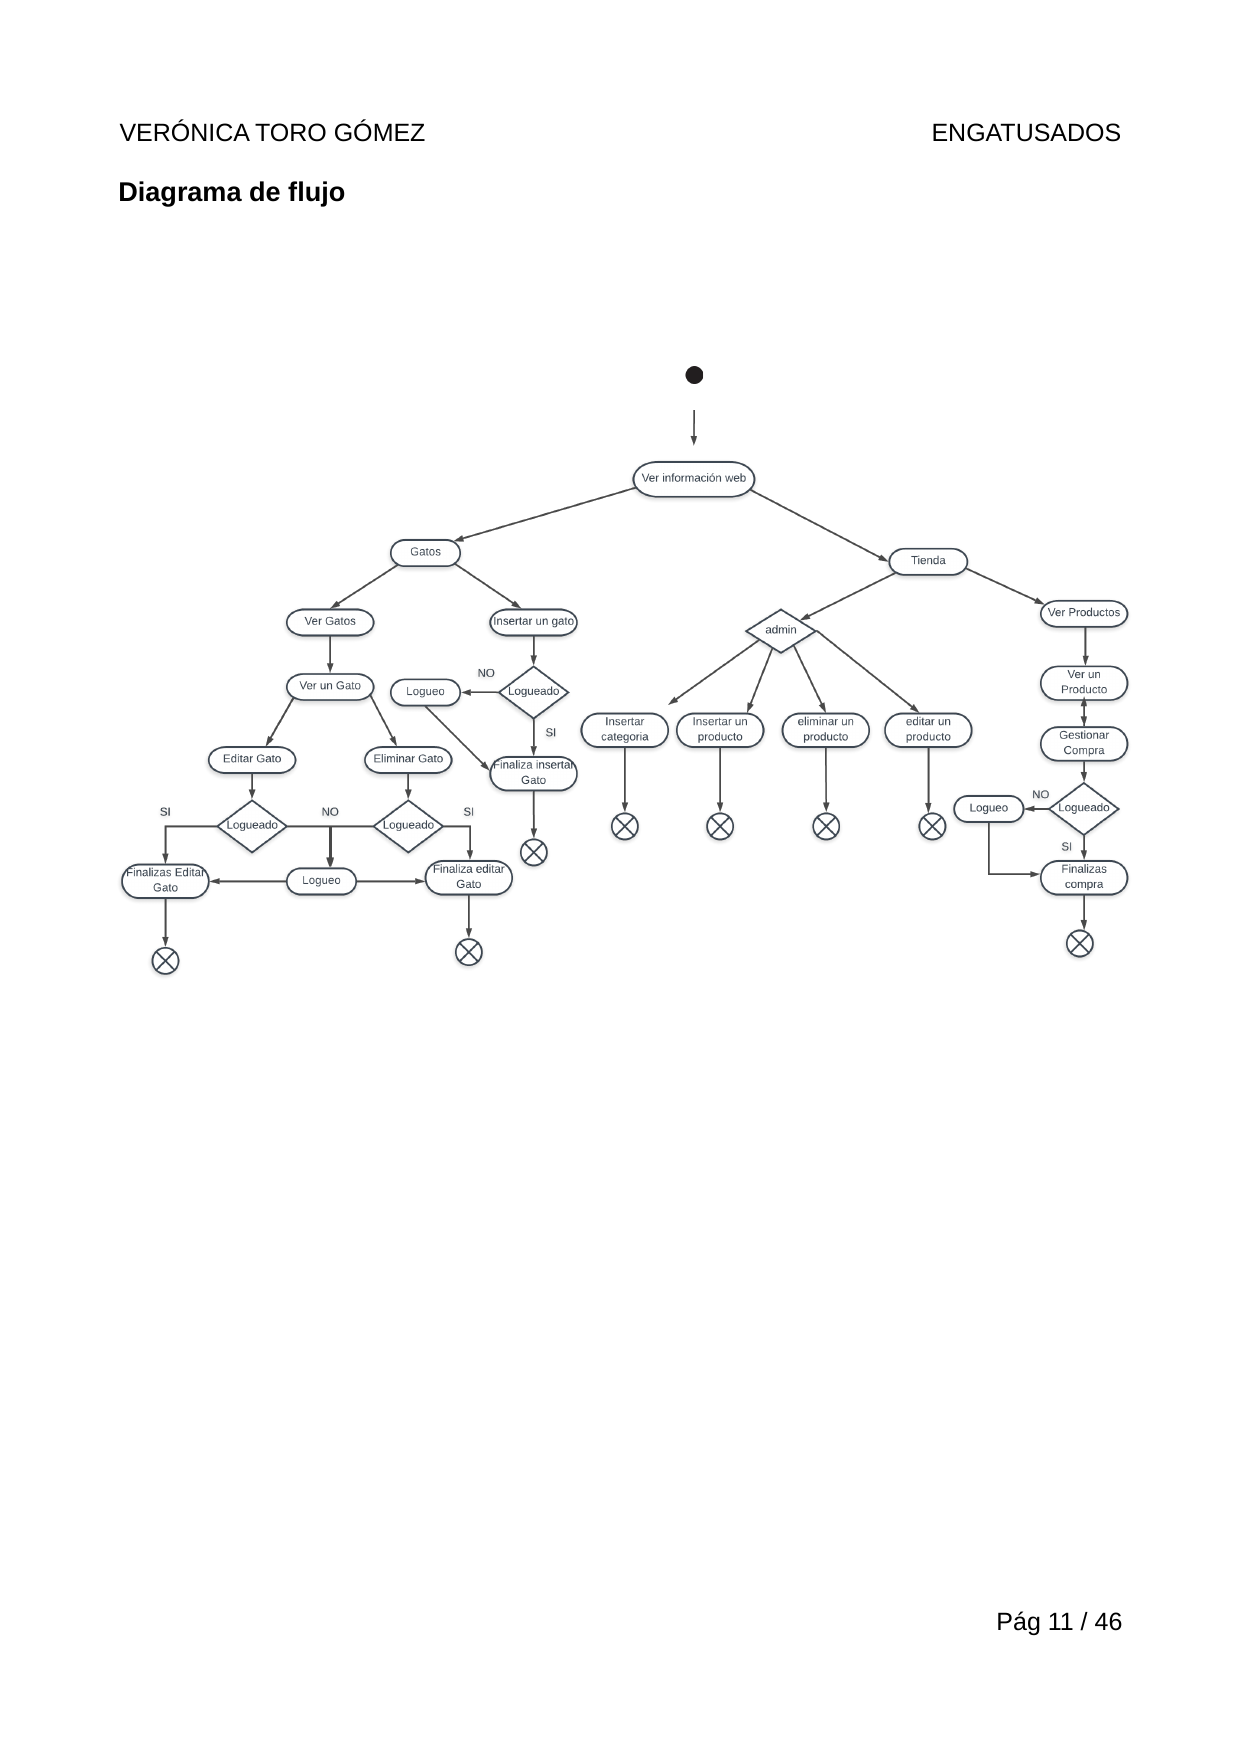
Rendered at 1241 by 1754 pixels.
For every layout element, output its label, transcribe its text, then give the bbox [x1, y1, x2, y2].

subtitle Diagrama de flujo [118, 176, 1122, 208]
picture [96, 349, 1144, 991]
